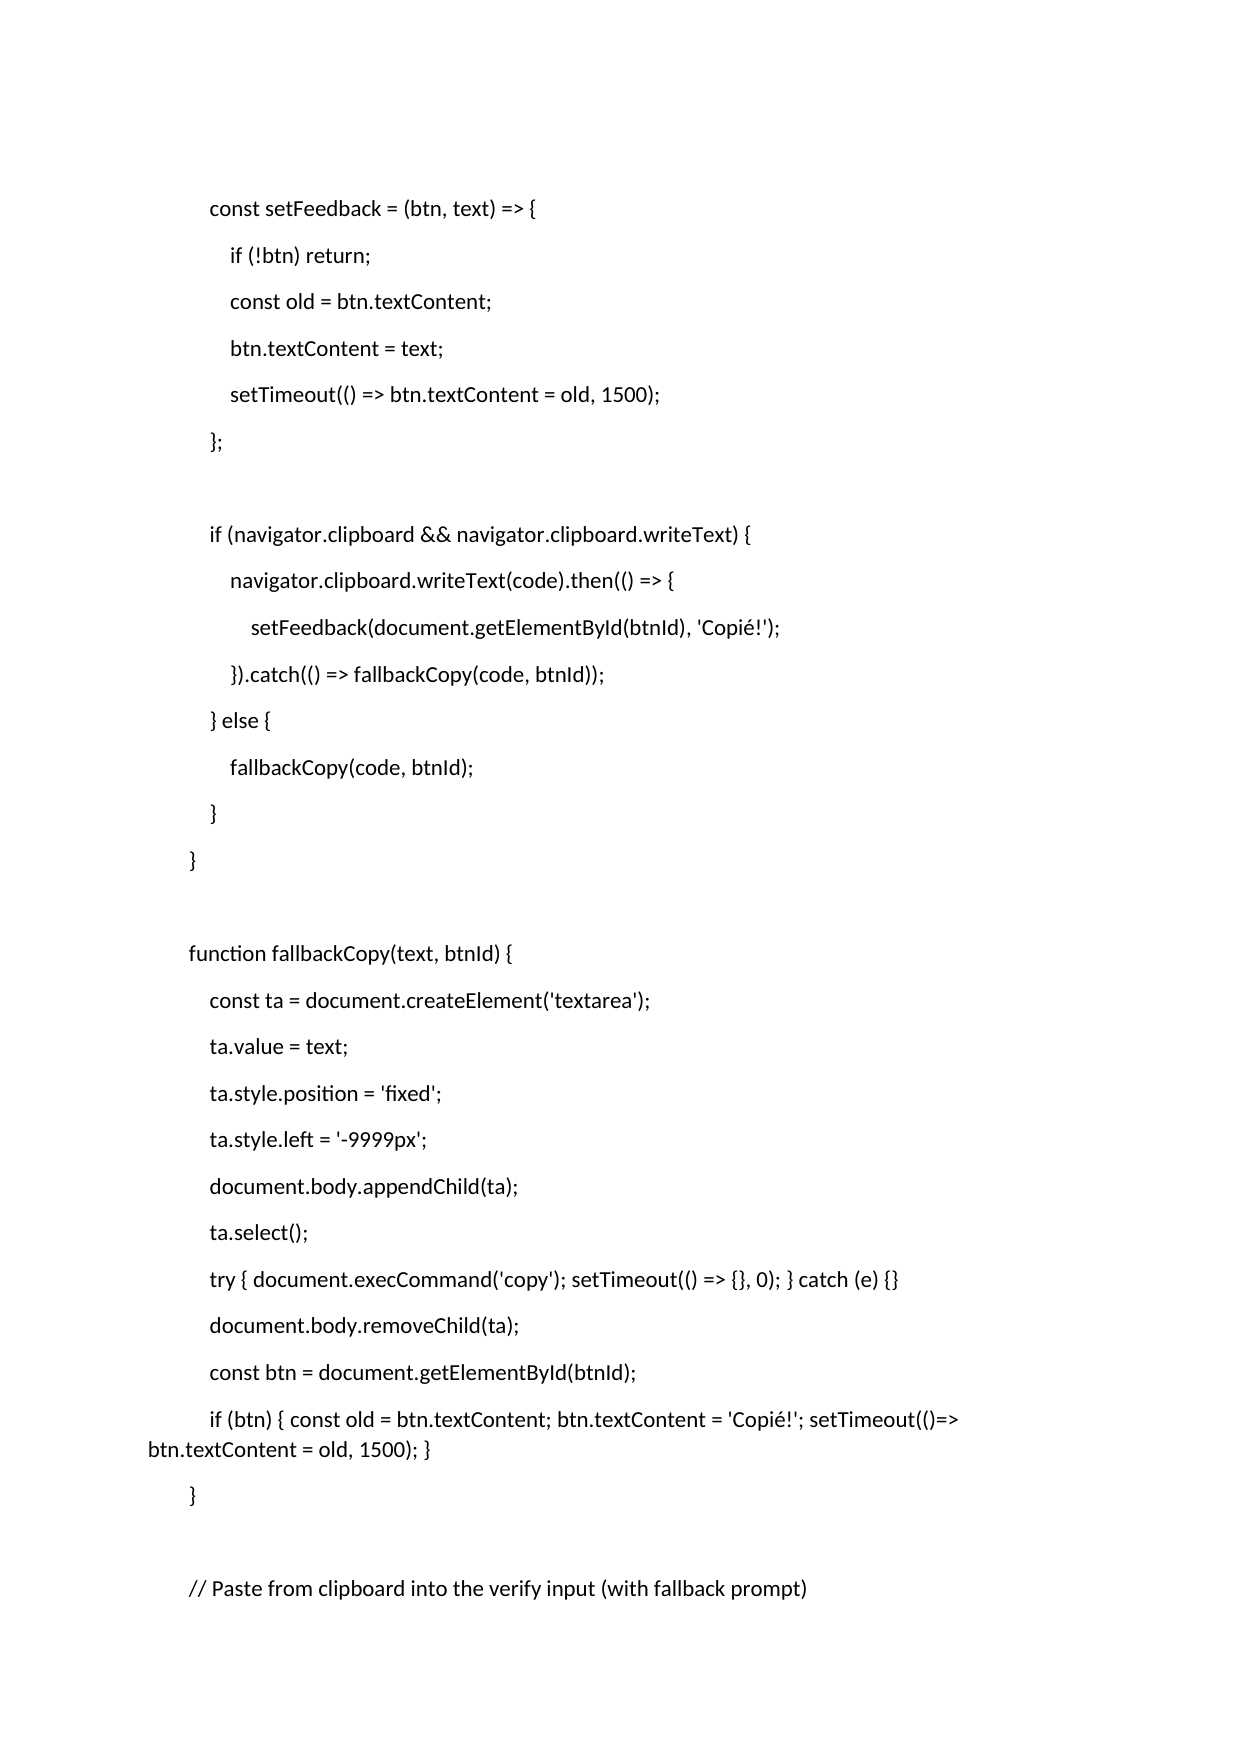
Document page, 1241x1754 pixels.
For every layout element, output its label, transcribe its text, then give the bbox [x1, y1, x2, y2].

text } [148, 1481, 1093, 1509]
text setTimeout(() => btn.textContent = old, 1500); [148, 380, 1093, 408]
text ta.style.position = 'fixed'; [148, 1079, 1093, 1107]
text function fallbackCopy(text, btnId) { [148, 939, 1093, 967]
text } else { [148, 706, 1093, 734]
text ta.value = text; [148, 1032, 1093, 1060]
text navigator.clipboard.writeText(code).then(() => { [148, 567, 1093, 595]
text const setFeedback = (btn, text) => { [148, 194, 1093, 222]
text if (navigator.clipboard && navigator.clipboard.writeText) { [148, 520, 1093, 548]
text if (!btn) return; [148, 241, 1093, 269]
text }).catch(() => fallbackCopy(code, btnId)); [148, 660, 1093, 688]
text try { document.execCommand('copy'); setTimeout(() => {}, 0); } catch (e) {} [148, 1265, 1093, 1293]
text if (btn) { const old = btn.textContent; btn.textContent = 'Copié!'; setTimeout(()=> btn.textContent = old, 1500); } [148, 1405, 1093, 1463]
text ta.select(); [148, 1218, 1093, 1247]
text document.body.appendChild(ta); [148, 1172, 1093, 1200]
text fallbackCopy(code, btnId); [148, 753, 1093, 781]
text btn.textContent = text; [148, 334, 1093, 362]
text } [148, 846, 1093, 874]
text // Paste from clipboard into the verify input (with fallback prompt) [148, 1574, 1093, 1602]
text setFeedback(document.getElementById(btnId), 'Copié!'); [148, 613, 1093, 641]
text const ta = document.createElement('textarea'); [148, 986, 1093, 1014]
text }; [148, 427, 1093, 455]
text } [148, 799, 1093, 827]
text const old = btn.textContent; [148, 287, 1093, 315]
text const btn = document.getElementById(btnId); [148, 1358, 1093, 1386]
text ta.style.left = '-9999px'; [148, 1125, 1093, 1153]
text document.body.removeChild(ta); [148, 1312, 1093, 1340]
